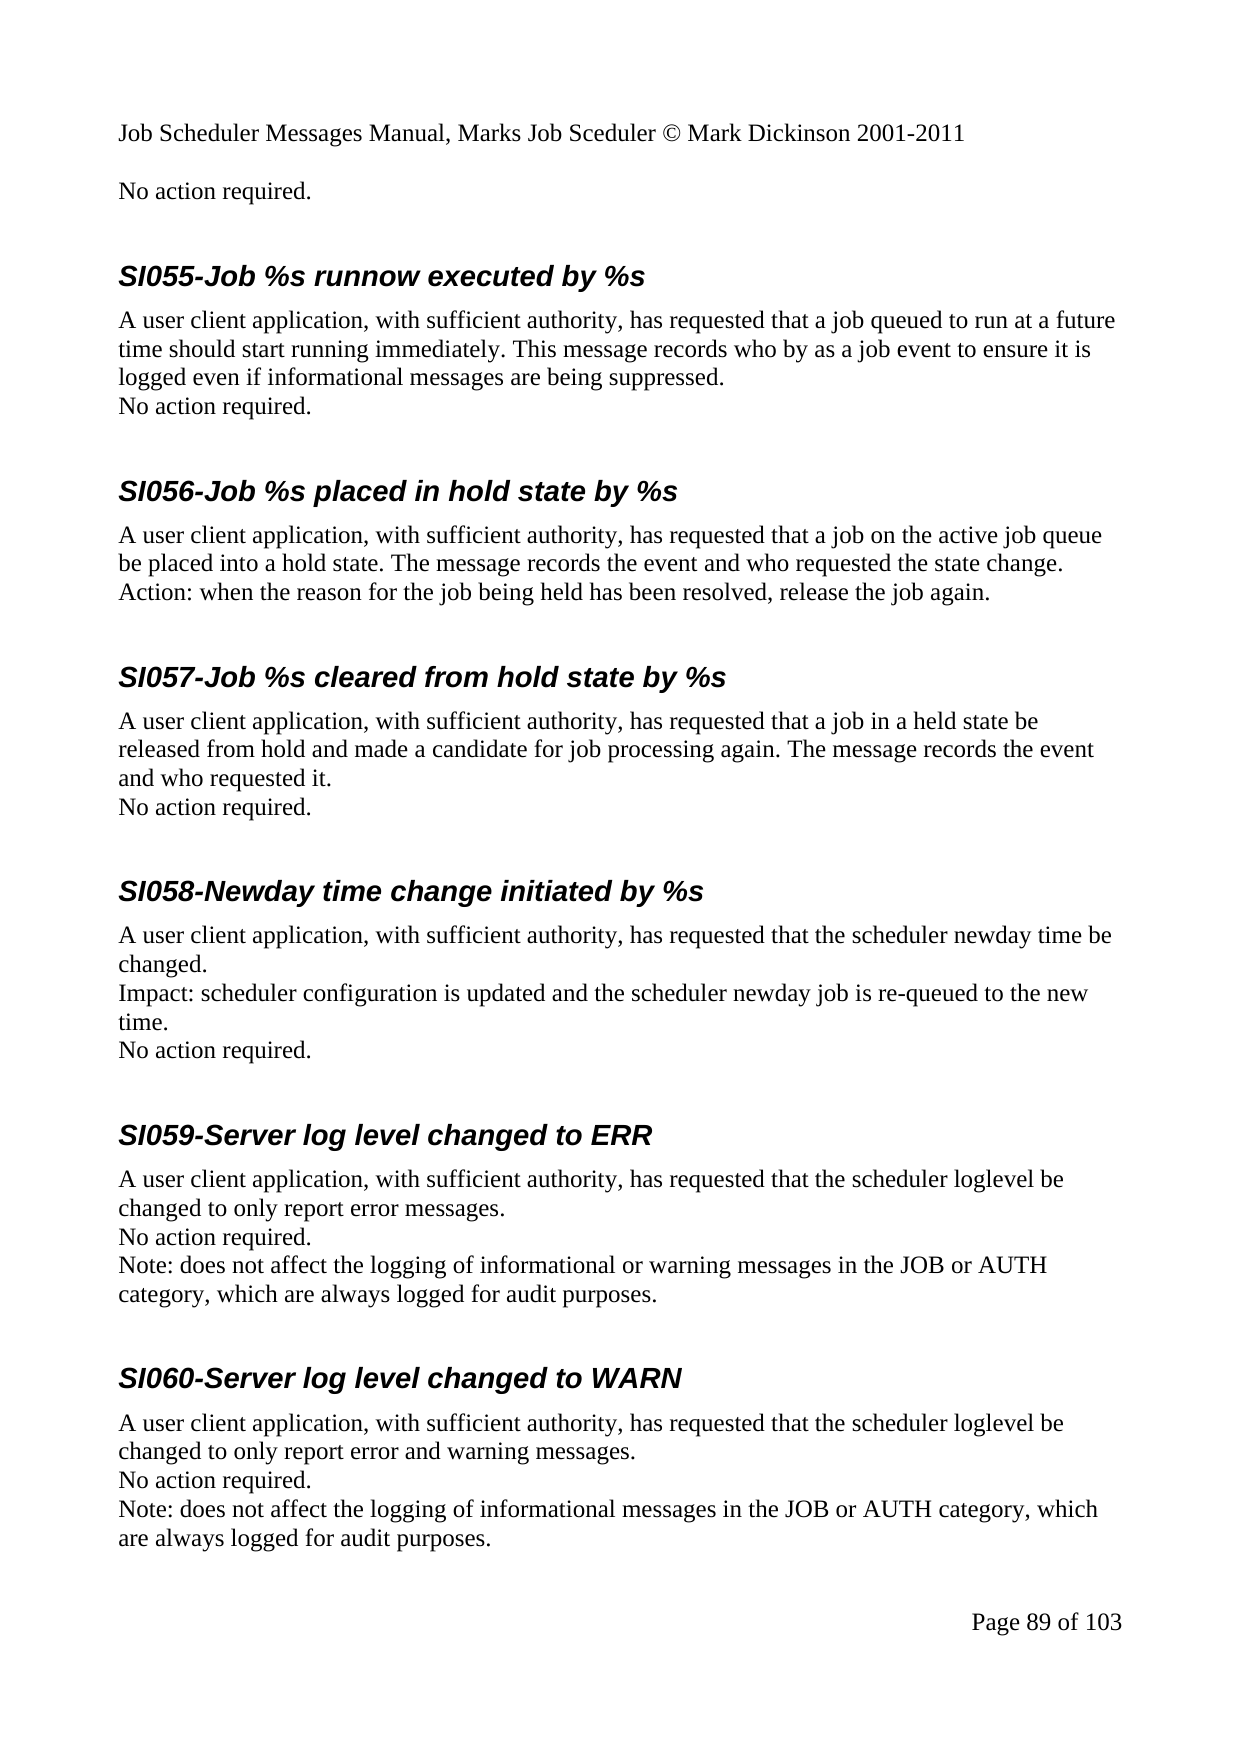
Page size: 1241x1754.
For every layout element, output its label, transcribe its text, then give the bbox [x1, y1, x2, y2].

text No action required. [118, 391, 1122, 420]
subtitle SI055-Job %s runnow executed by %s [118, 259, 1122, 292]
text No action required. [118, 1465, 1122, 1494]
text Note: does not affect the logging of informational or warning messages in the JOB or AUTH category, which are always logged for audit purposes. [118, 1250, 1122, 1308]
text Action: when the reason for the job being held has been resolved, release the job again. [118, 577, 1122, 606]
text No action required. [118, 1222, 1122, 1250]
text A user client application, with sufficient authority, has requested that a job in a held state be released from hold and made a candidate for job processing again. The message records the event and who requested it. [118, 706, 1122, 792]
subtitle SI058-Newday time change initiated by %s [118, 874, 1122, 908]
text Impact: scheduler configuration is updated and the scheduler newday job is re-queued to the new time. [118, 978, 1122, 1036]
text No action required. [118, 176, 1122, 205]
text A user client application, with sufficient authority, has requested that a job on the active job queue be placed into a hold state. The message records the event and who requested the state change. [118, 520, 1122, 577]
subtitle SI057-Job %s cleared from hold state by %s [118, 660, 1122, 693]
subtitle SI059-Server log level changed to ERR [118, 1118, 1122, 1152]
text No action required. [118, 1036, 1122, 1064]
subtitle SI056-Job %s placed in hold state by %s [118, 474, 1122, 507]
text A user client application, with sufficient authority, has requested that the scheduler loglevel be changed to only report error messages. [118, 1164, 1122, 1222]
text A user client application, with sufficient authority, has requested that the scheduler loglevel be changed to only report error and warning messages. [118, 1408, 1122, 1465]
text No action required. [118, 792, 1122, 821]
subtitle SI060-Server log level changed to WARN [118, 1362, 1122, 1395]
text Note: does not affect the logging of informational messages in the JOB or AUTH category, which are always logged for audit purposes. [118, 1494, 1122, 1551]
text A user client application, with sufficient authority, has requested that the scheduler newday time be changed. [118, 921, 1122, 978]
text A user client application, with sufficient authority, has requested that a job queued to run at a future time should start running immediately. This message records who by as a job event to ensure it is logged even if informational messages are being suppressed. [118, 305, 1122, 391]
